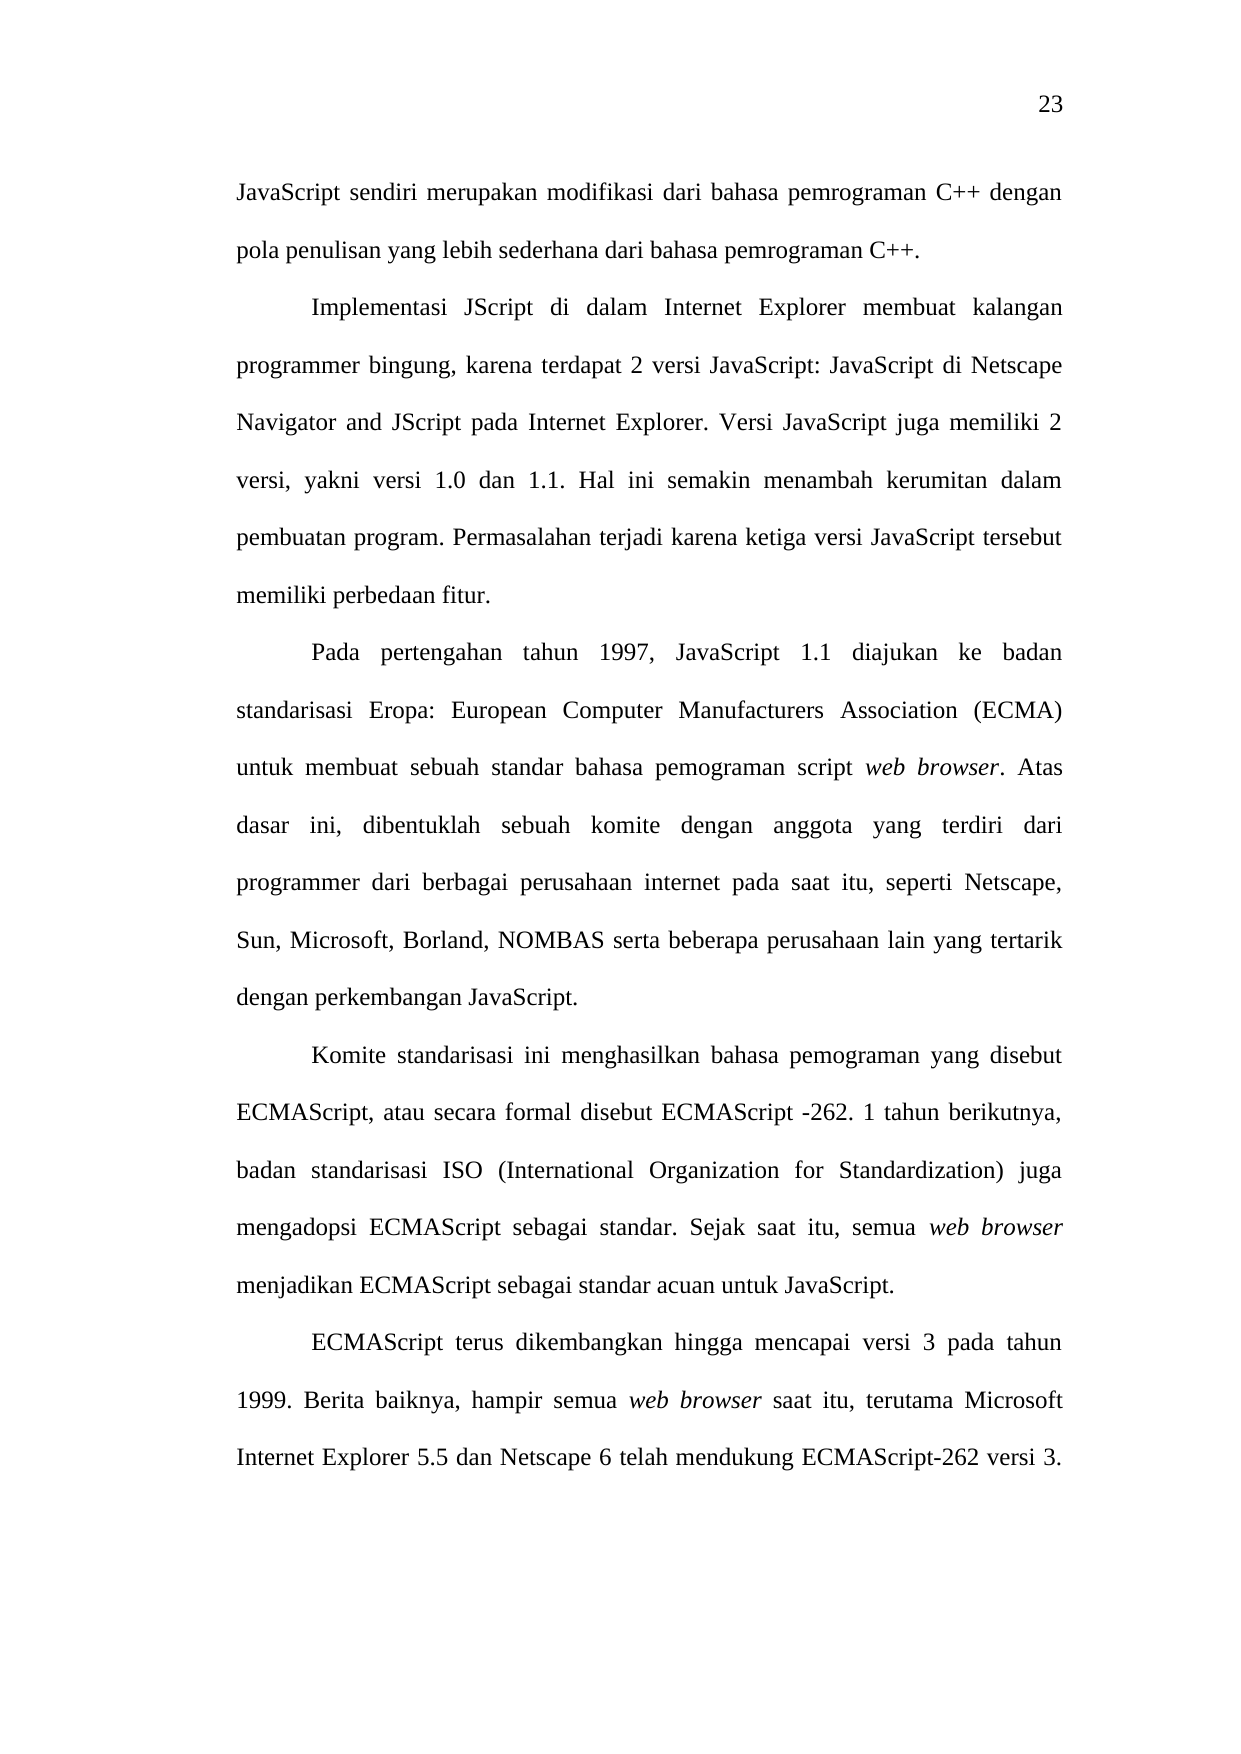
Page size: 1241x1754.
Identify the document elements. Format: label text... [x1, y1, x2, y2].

text Pada pertengahan tahun 1997, JavaScript 1.1 diajukan ke badan standarisasi Eropa: European Computer Manufacturers Association (ECMA) untuk membuat sebuah standar bahasa pemograman script web browser. Atas dasar ini, dibentuklah sebuah komite dengan anggota yang terdiri dari programmer dari berbagai perusahaan internet pada saat itu, seperti Netscape, Sun, Microsoft, Borland, NOMBAS serta beberapa perusahaan lain yang tertarik dengan perkembangan JavaScript. [236, 637, 1063, 1011]
text Komite standarisasi ini menghasilkan bahasa pemograman yang disebut ECMAScript, atau secara formal disebut ECMAScript -262. 1 tahun berikutnya, badan standarisasi ISO (International Organization for Standardization) juga mengadopsi ECMAScript sebagai standar. Sejak saat itu, semua web browser menjadikan ECMAScript sebagai standar acuan untuk JavaScript. [236, 1040, 1063, 1298]
text Implementasi JScript di dalam Internet Explorer membuat kalangan programmer bingung, karena terdapat 2 versi JavaScript: JavaScript di Netscape Navigator and JScript pada Internet Explorer. Versi JavaScript juga memiliki 2 versi, yakni versi 1.0 dan 1.1. Hal ini semakin menambah kerumitan dalam pembuatan program. Permasalahan terjadi karena ketiga versi JavaScript tersebut memiliki perbedaan fitur. [236, 292, 1063, 608]
text JavaScript sendiri merupakan modifikasi dari bahasa pemrograman C++ dengan pola penulisan yang lebih sederhana dari bahasa pemrograman C++. [236, 177, 1063, 263]
text ECMAScript terus dikembangkan hingga mencapai versi 3 pada tahun 1999. Berita baiknya, hampir semua web browser saat itu, terutama Microsoft Internet Explorer 5.5 dan Netscape 6 telah mendukung ECMAScript-262 versi 3. [236, 1327, 1063, 1471]
